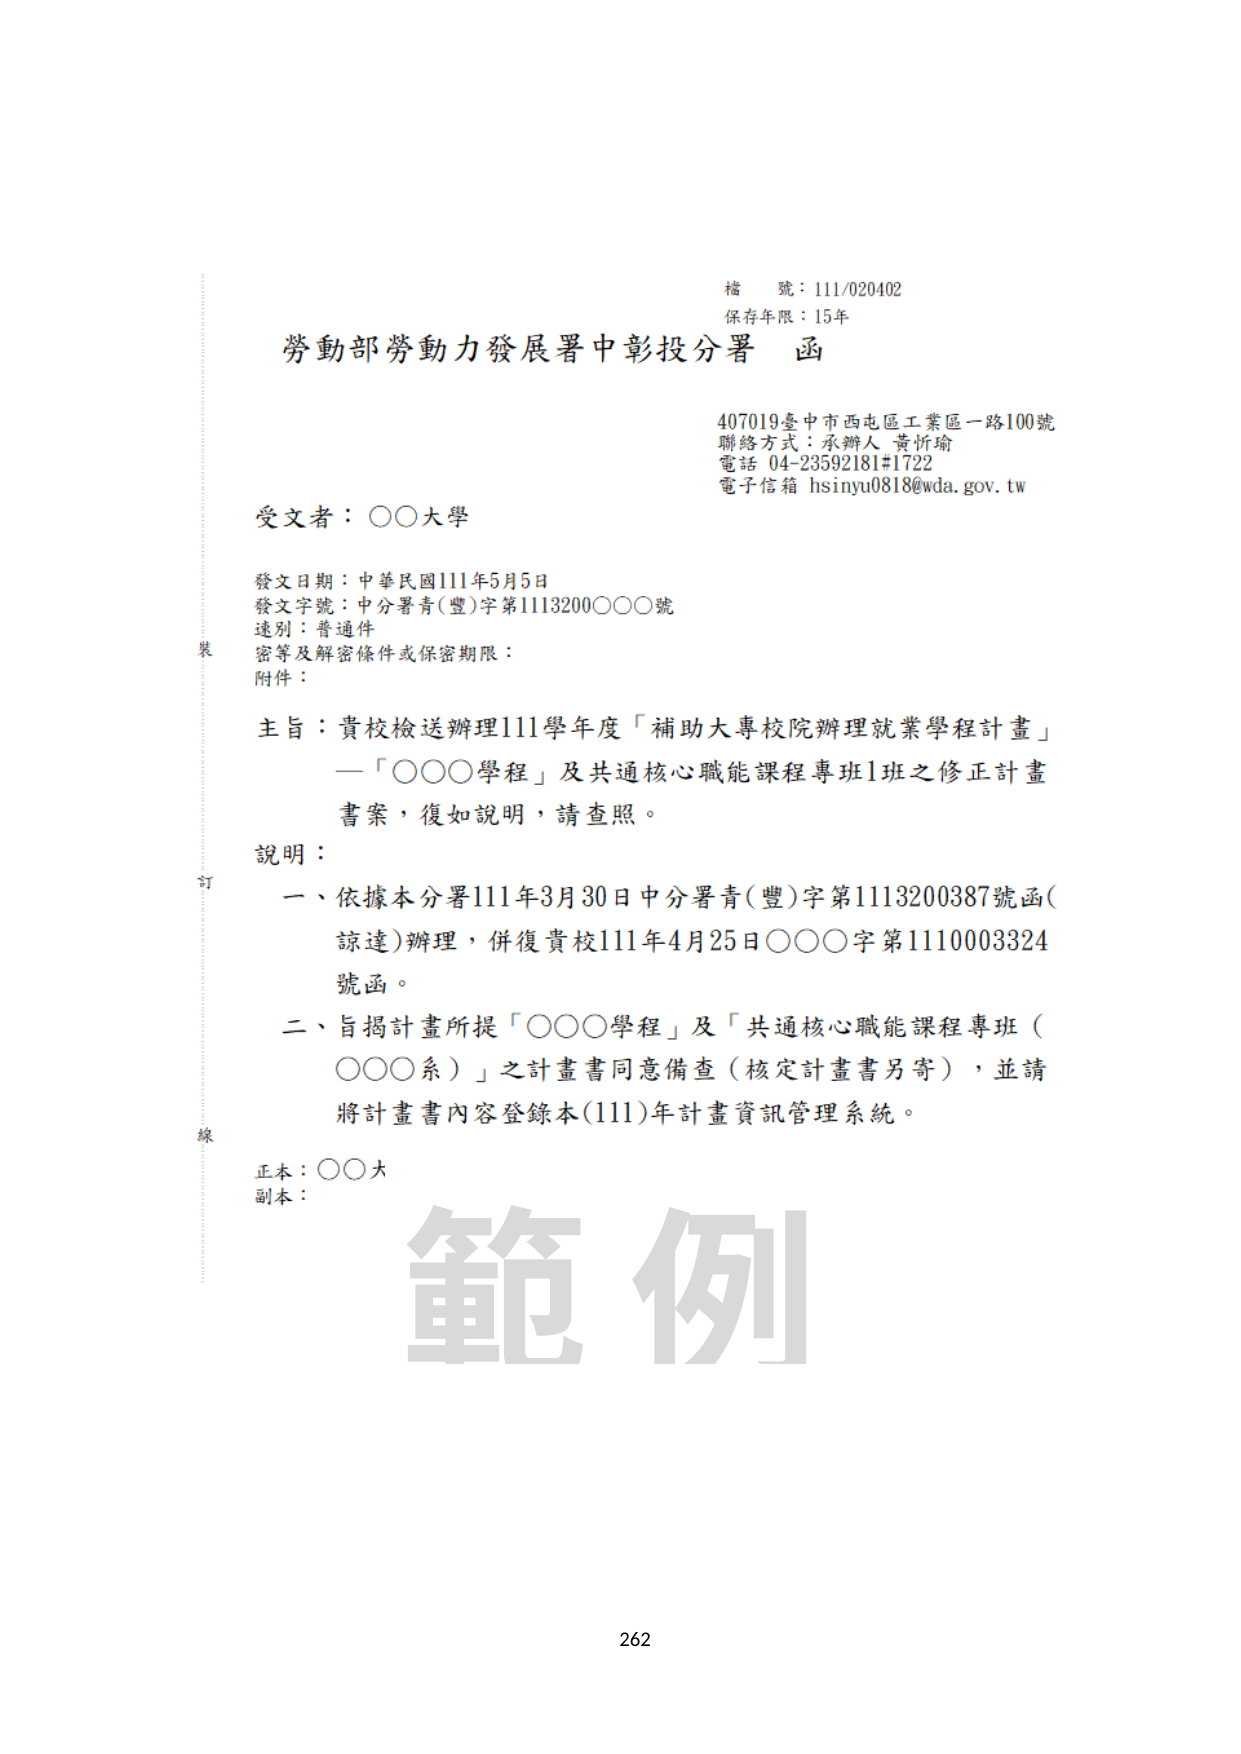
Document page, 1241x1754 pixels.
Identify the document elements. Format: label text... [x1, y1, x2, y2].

text 範 例 [400, 1149, 878, 1364]
